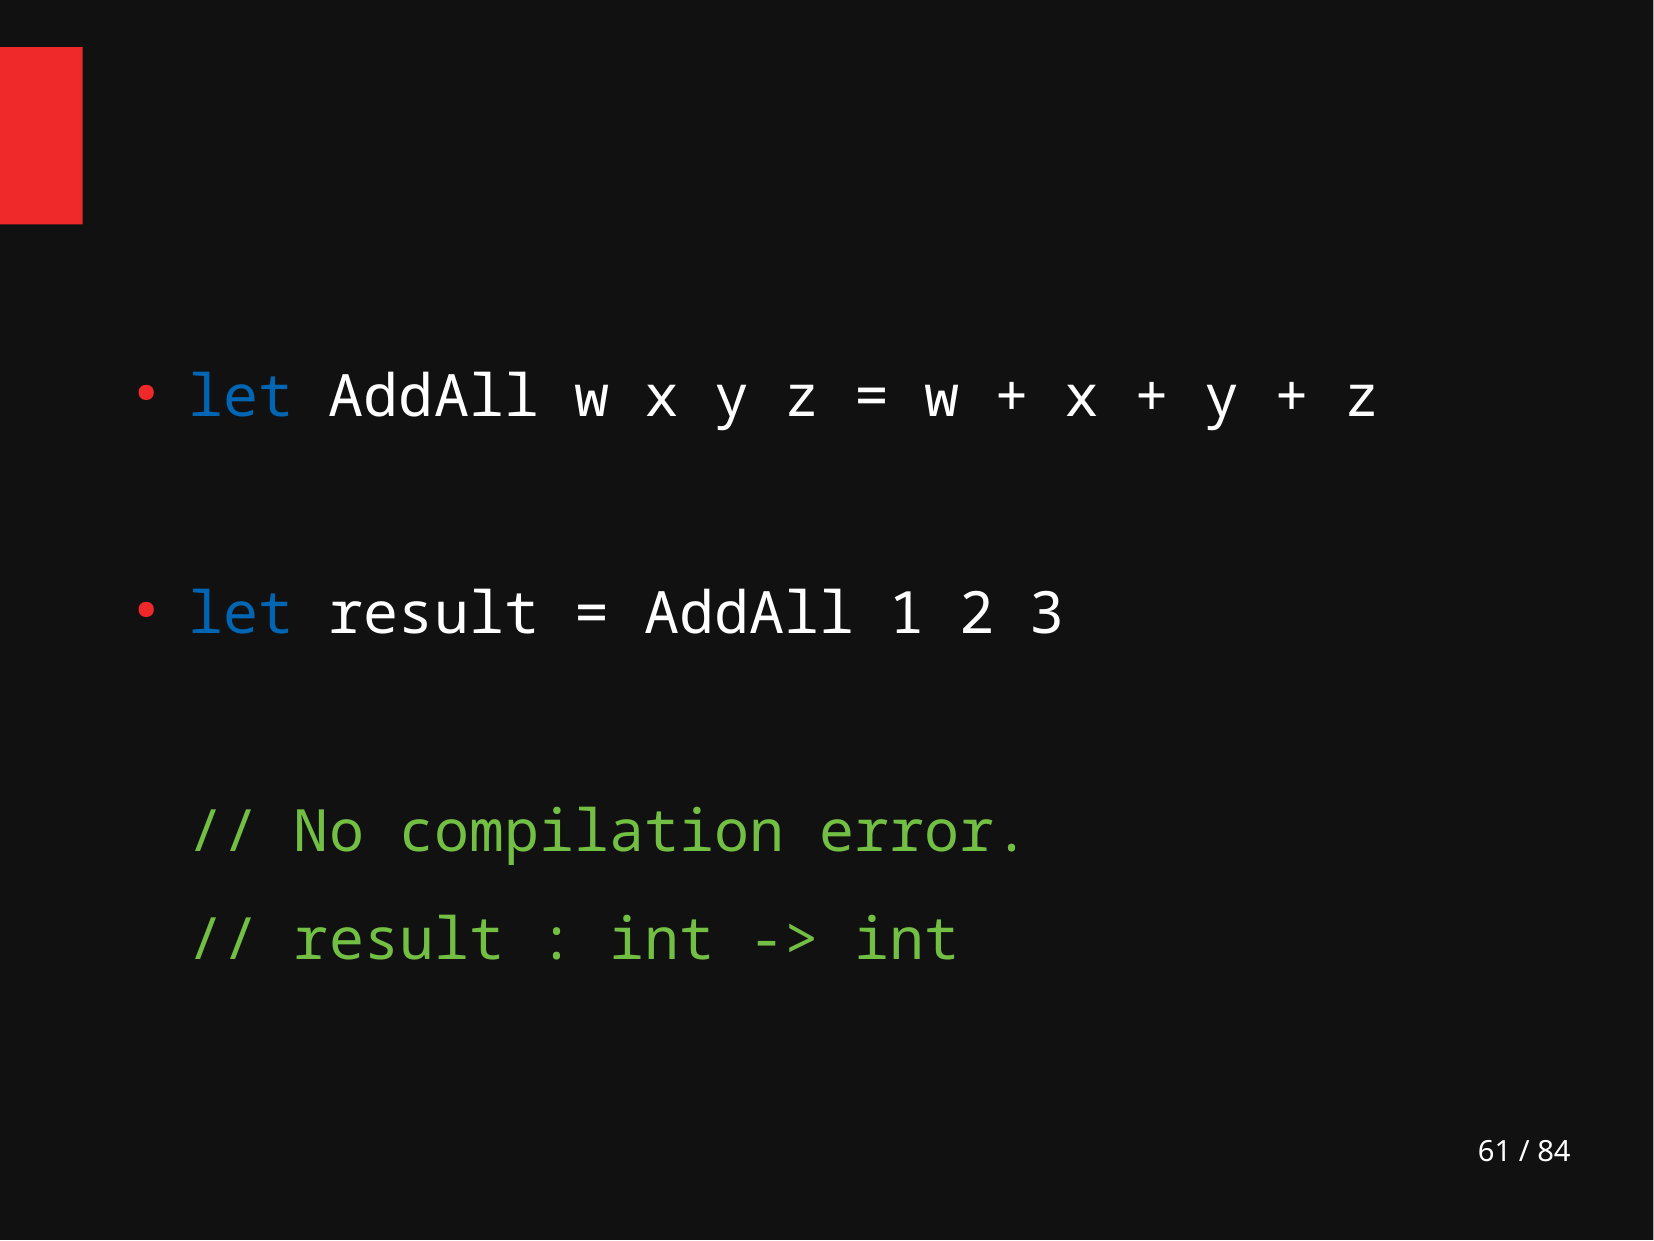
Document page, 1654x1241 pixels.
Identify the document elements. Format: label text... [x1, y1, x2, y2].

list let AddAll w x y z = w + x + y + z let result = AddAll 1 2 3 // No compilation error. // result : int -> int [118, 354, 1536, 1074]
